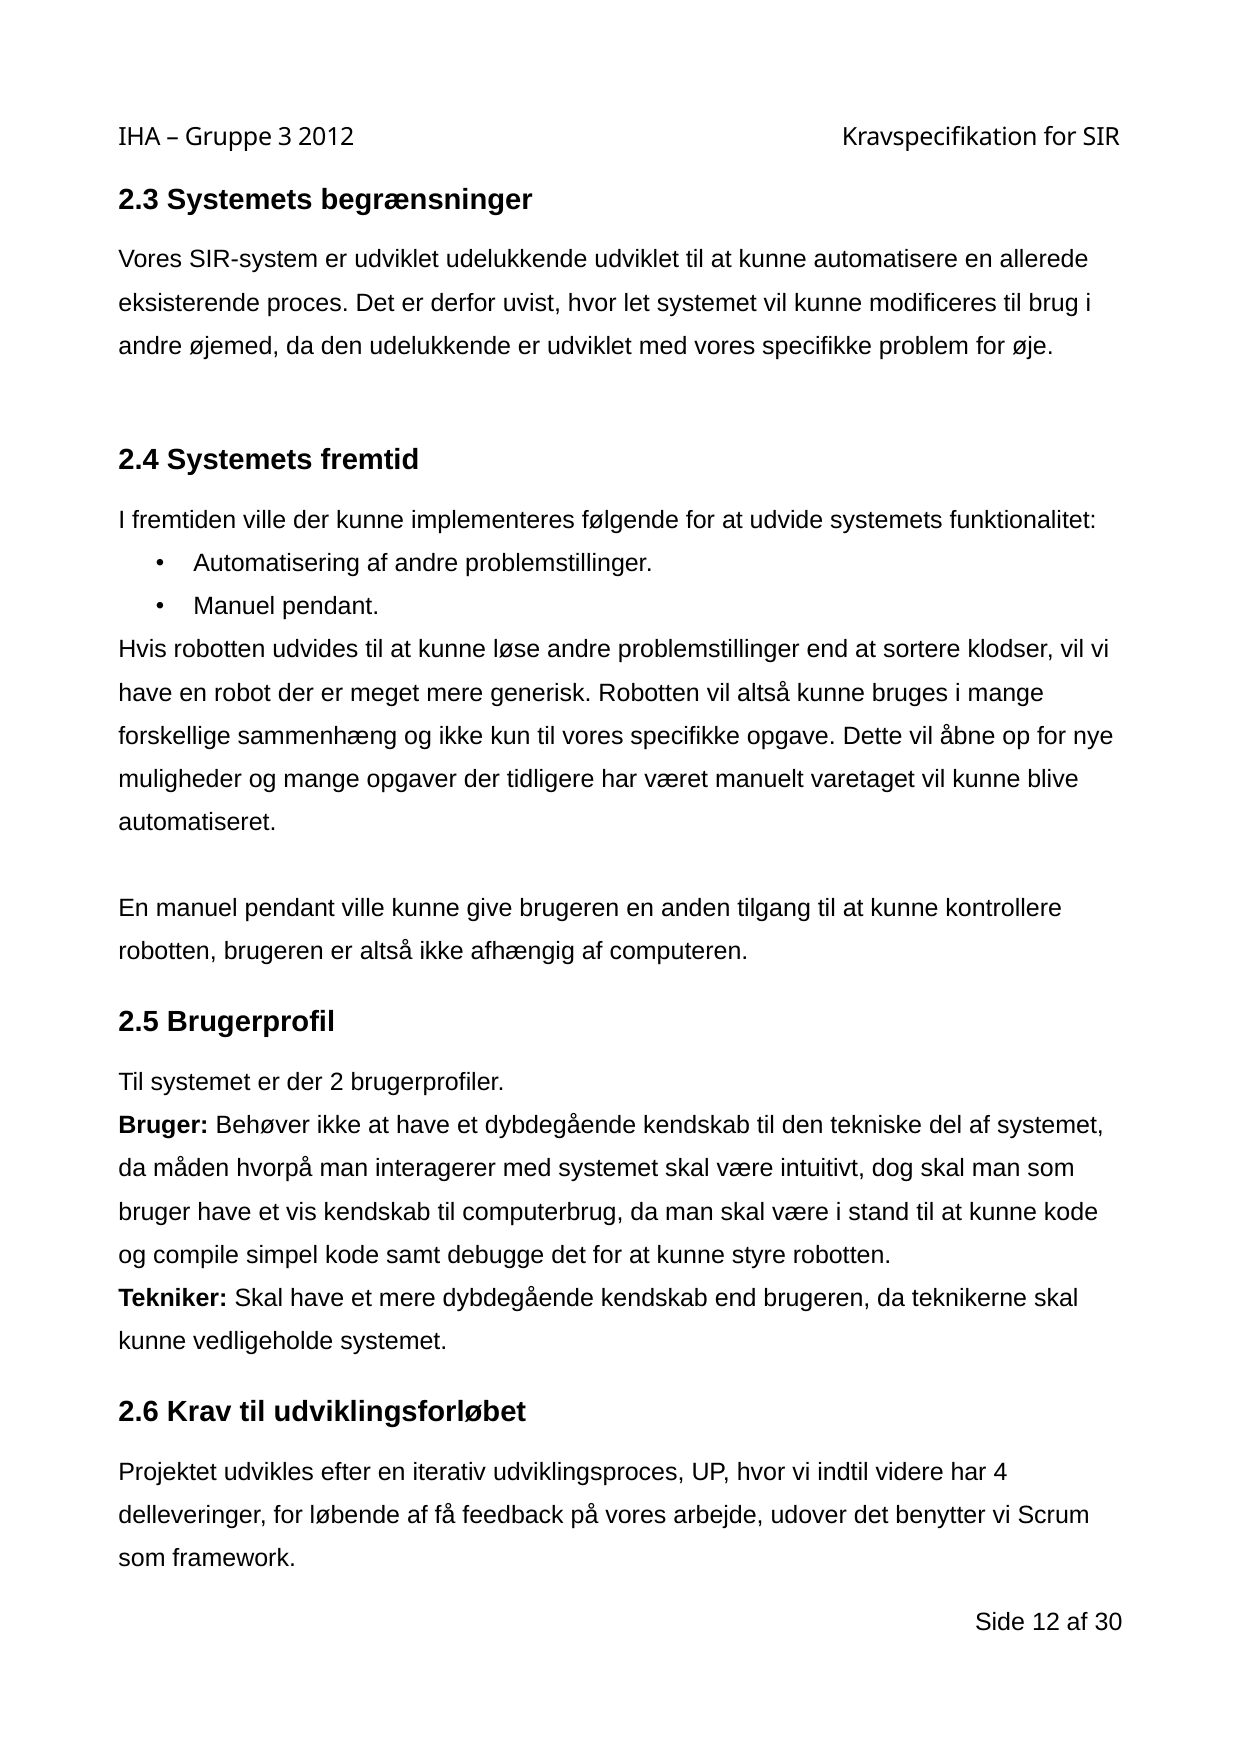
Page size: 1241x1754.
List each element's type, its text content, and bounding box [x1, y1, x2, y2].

text Til systemet er der 2 brugerprofiler. [118, 1067, 1122, 1096]
list Manuel pendant. [156, 591, 1122, 620]
subtitle 2.4 Systemets fremtid [118, 442, 1122, 476]
text I fremtiden ville der kunne implementeres følgende for at udvide systemets funktionalitet: [118, 505, 1122, 533]
text En manuel pendant ville kunne give brugeren en anden tilgang til at kunne kontrollere robotten, brugeren er altså ikke afhængig af computeren. [118, 893, 1122, 965]
text Projektet udvikles efter en iterativ udviklingsproces, UP, hvor vi indtil videre har 4 delleveringer, for løbende af få feedback på vores arbejde, udover det benytter vi Scrum som framework. [118, 1457, 1122, 1572]
subtitle 2.6 Krav til udviklingsforløbet [118, 1394, 1122, 1428]
text Tekniker: Skal have et mere dybdegående kendskab end brugeren, da teknikerne skal kunne vedligeholde systemet. [118, 1283, 1122, 1355]
text Bruger: Behøver ikke at have et dybdegående kendskab til den tekniske del af systemet, da måden hvorpå man interagerer med systemet skal være intuitivt, dog skal man som bruger have et vis kendskab til computerbrug, da man skal være i stand til at kunne kode og compile simpel kode samt debugge det for at kunne styre robotten. [118, 1110, 1122, 1268]
list Automatisering af andre problemstillinger. [156, 548, 1122, 577]
subtitle 2.3 Systemets begrænsninger [118, 182, 1122, 215]
text Hvis robotten udvides til at kunne løse andre problemstillinger end at sortere klodser, vil vi have en robot der er meget mere generisk. Robotten vil altså kunne bruges i mange forskellige sammenhæng og ikke kun til vores specifikke opgave. Dette vil åbne op for nye muligheder og mange opgaver der tidligere har været manuelt varetaget vil kunne blive automatiseret. [118, 634, 1122, 836]
text Vores SIR-system er udviklet udelukkende udviklet til at kunne automatisere en allerede eksisterende proces. Det er derfor uvist, hvor let systemet vil kunne modificeres til brug i andre øjemed, da den udelukkende er udviklet med vores specifikke problem for øje. [118, 244, 1122, 359]
subtitle 2.5 Brugerprofil [118, 1004, 1122, 1038]
